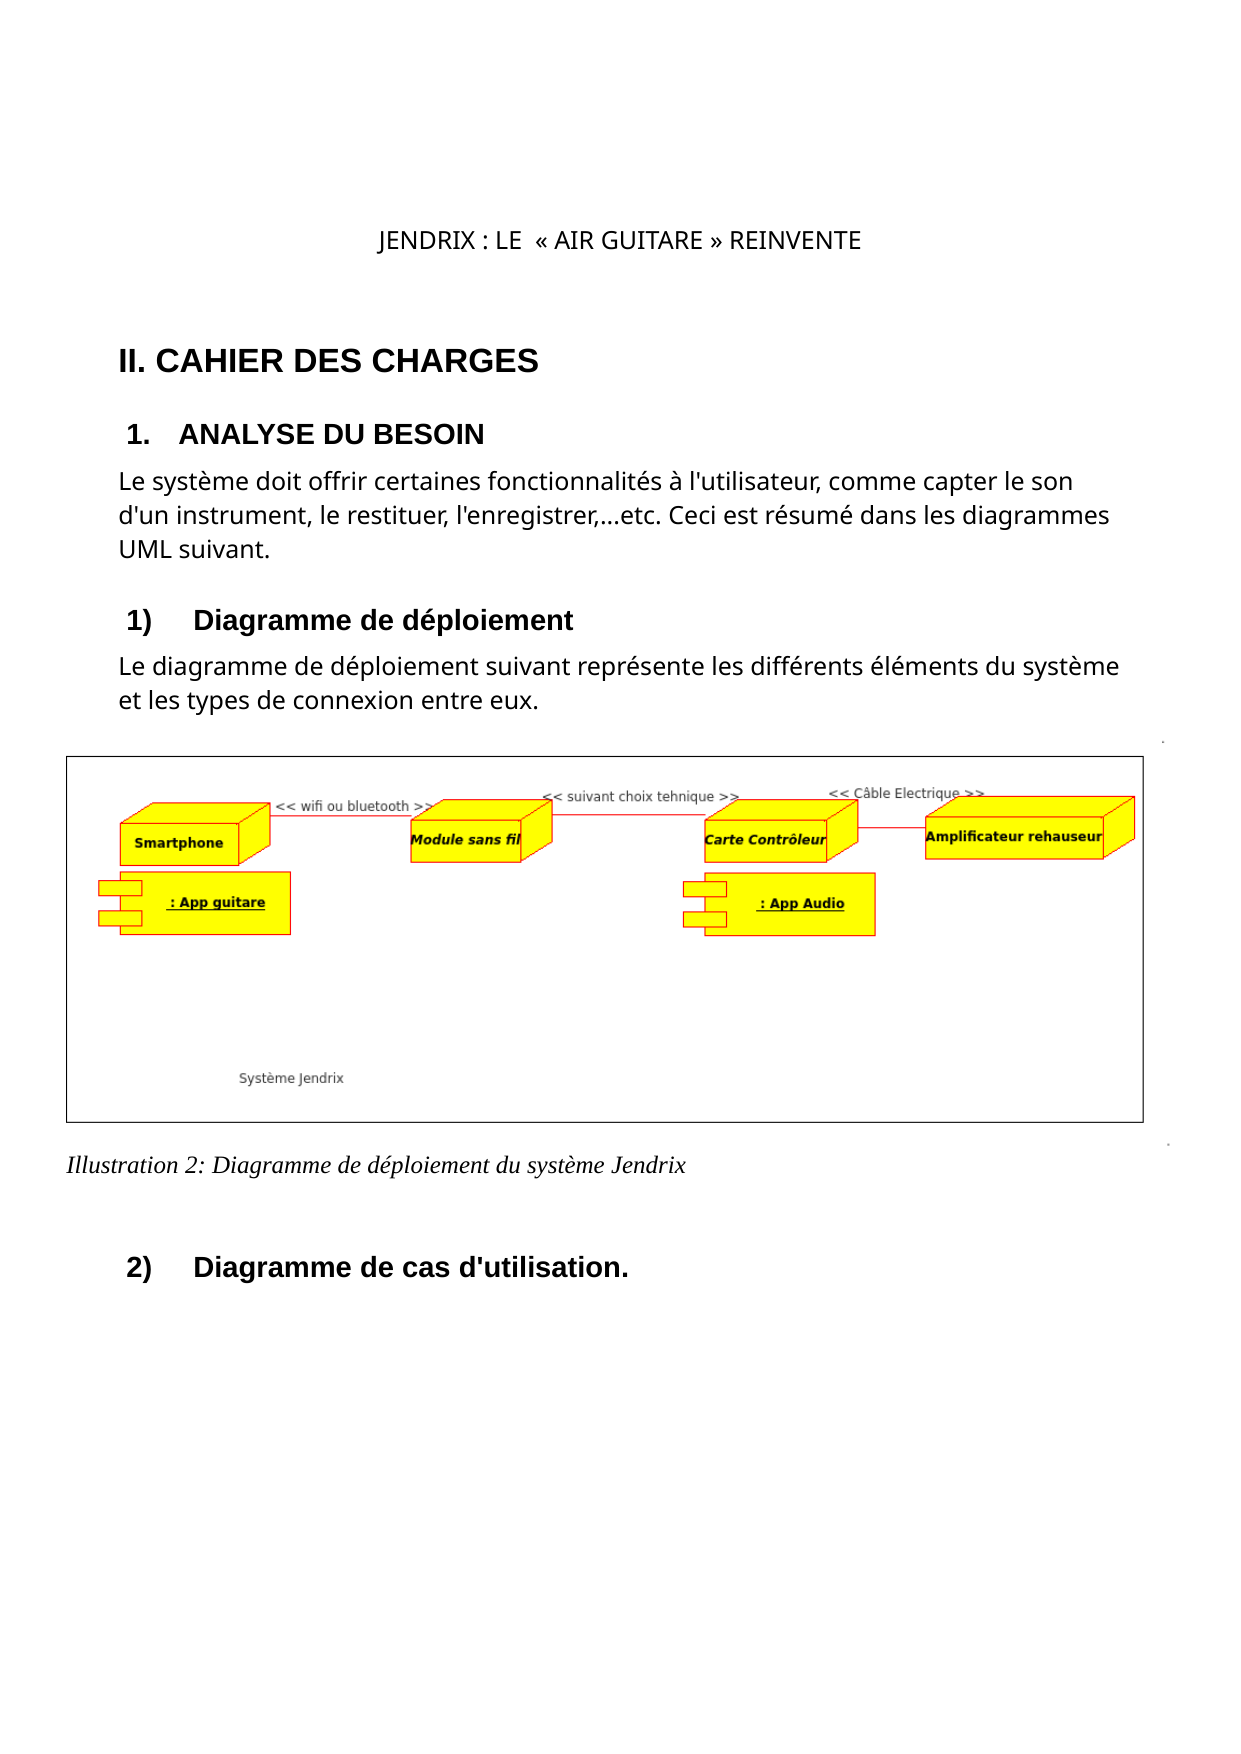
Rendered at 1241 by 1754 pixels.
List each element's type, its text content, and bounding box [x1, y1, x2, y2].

text Le diagramme de déploiement suivant représente les différents éléments du système et les types de connexion entre eux. [118, 649, 1122, 717]
text Illustration 2: Diagramme de déploiement du système Jendrix [66, 1151, 1174, 1179]
text JENDRIX : LE « AIR GUITARE » REINVENTE [118, 223, 1122, 257]
text Le système doit offrir certaines fonctionnalités à l'utilisateur, comme capter le son d'un instrument, le restituer, l'enregistrer,...etc. Ceci est résumé dans les diagrammes UML suivant. [118, 463, 1122, 565]
subtitle Diagramme de cas d'utilisation. [118, 1251, 1122, 1284]
subtitle Diagramme de déploiement [118, 603, 1122, 636]
picture [66, 729, 1175, 1151]
subtitle ANALYSE DU BESOIN [118, 417, 1122, 451]
subtitle II. CAHIER DES CHARGES [118, 341, 1122, 380]
